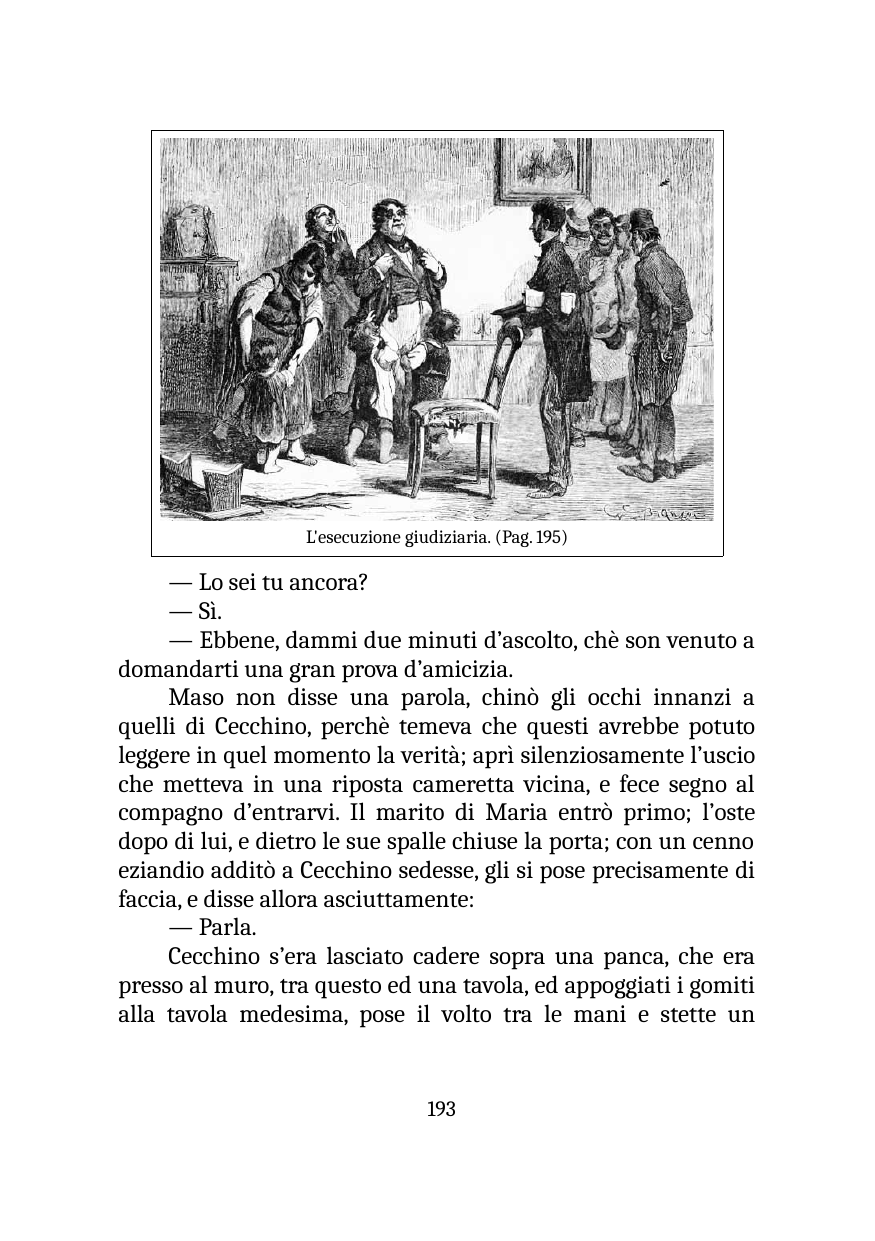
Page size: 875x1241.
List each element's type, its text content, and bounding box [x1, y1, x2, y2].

text — Lo sei tu ancora? [118, 118, 756, 597]
text Cecchino s’era lasciato cadere sopra una panca, che era presso al muro, tra questo ed una tavola, ed appoggiati i gomiti alla tavola medesima, pose il volto tra le mani e stette un [118, 942, 756, 1028]
picture [160, 138, 714, 521]
text — Parla. [118, 913, 756, 942]
text Maso non disse una parola, chinò gli occhi innanzi a quelli di Cecchino, perchè temeva che questi avrebbe potuto leggere in quel momento la verità; aprì silenziosamente l’uscio che metteva in una riposta cameretta vicina, e fece segno al compagno d’entrarvi. Il marito di Maria entrò primo; l’oste dopo di lui, e dietro le sue spalle chiuse la porta; con un cenno eziandio additò a Cecchino sedesse, gli si pose precisamente di faccia, e disse allora asciuttamente: [118, 683, 756, 913]
text — Sì. [118, 597, 756, 626]
text L'esecuzione giudiziaria. (Pag. 195) [160, 521, 714, 547]
text — Ebbene, dammi due minuti d’ascolto, chè son venuto a domandarti una gran prova d’amicizia. [118, 626, 756, 683]
